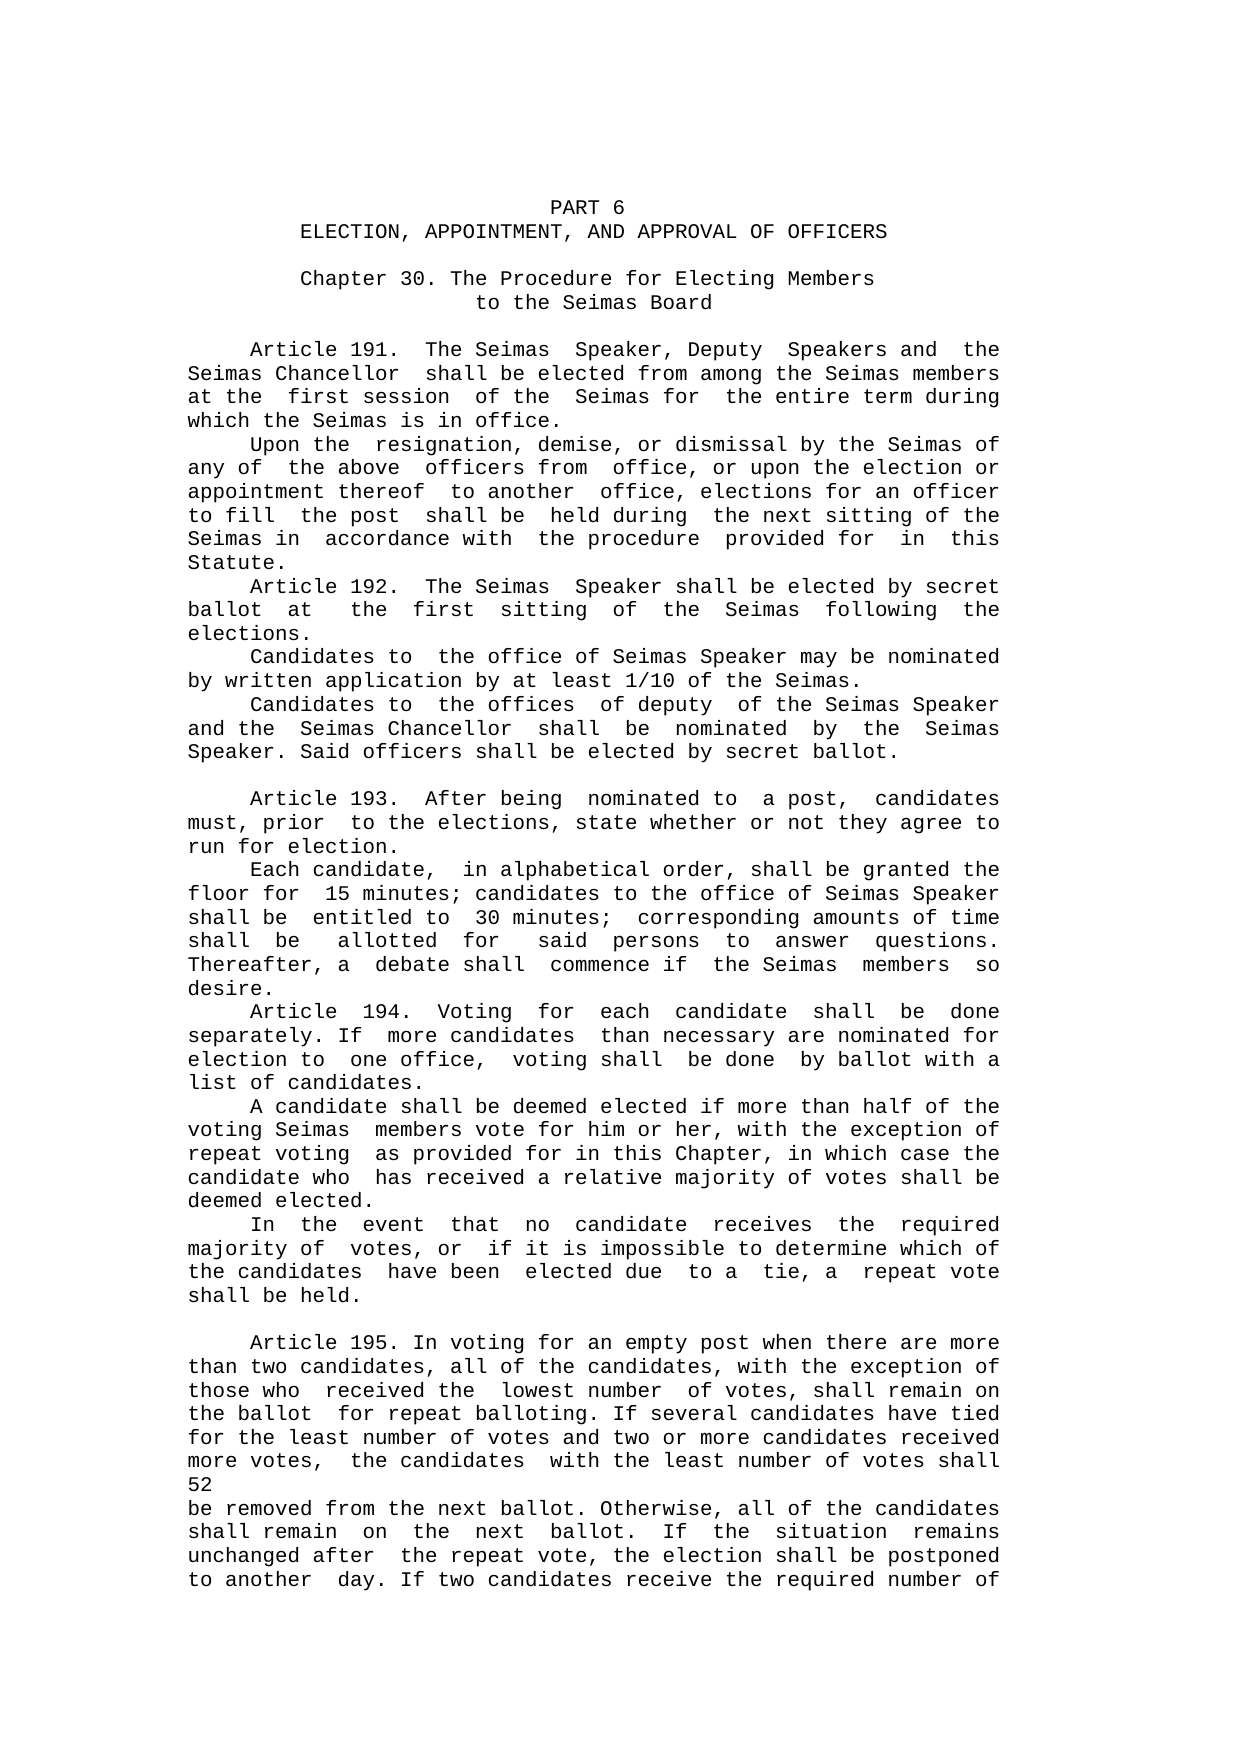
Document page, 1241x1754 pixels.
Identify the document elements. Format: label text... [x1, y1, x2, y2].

text the candidates have been elected due to a tie, a repeat vote [187, 1261, 1053, 1285]
text shall remain on the next ballot. If the situation remains [187, 1521, 1053, 1545]
text A candidate shall be deemed elected if more than half of the [187, 1096, 1053, 1119]
text shall be entitled to 30 minutes; corresponding amounts of time [187, 907, 1053, 930]
text Article 193. After being nominated to a post, candidates [187, 788, 1053, 812]
text than two candidates, all of the candidates, with the exception of [187, 1356, 1053, 1379]
text Chapter 30. The Procedure for Electing Members [187, 268, 1053, 292]
text any of the above officers from office, or upon the election or [187, 457, 1053, 481]
text shall be held. [187, 1285, 1053, 1309]
text separately. If more candidates than necessary are nominated for [187, 1025, 1053, 1048]
text desire. [187, 978, 1053, 1001]
text floor for 15 minutes; candidates to the office of Seimas Speaker [187, 883, 1053, 907]
text Article 192. The Seimas Speaker shall be elected by secret [187, 576, 1053, 599]
text deemed elected. [187, 1190, 1053, 1214]
text be removed from the next ballot. Otherwise, all of the candidates [187, 1498, 1053, 1521]
text Seimas Chancellor shall be elected from among the Seimas members [187, 363, 1053, 386]
text Article 194. Voting for each candidate shall be done [187, 1001, 1053, 1025]
text unchanged after the repeat vote, the election shall be postponed [187, 1545, 1053, 1569]
text run for election. [187, 836, 1053, 859]
text which the Seimas is in office. [187, 410, 1053, 434]
text to the Seimas Board [187, 292, 1053, 316]
text majority of votes, or if it is impossible to determine which of [187, 1238, 1053, 1261]
text Seimas in accordance with the procedure provided for in this [187, 528, 1053, 552]
text Thereafter, a debate shall commence if the Seimas members so [187, 954, 1053, 978]
text to another day. If two candidates receive the required number of [187, 1569, 1053, 1592]
text by written application by at least 1/10 of the Seimas. [187, 670, 1053, 694]
text PART 6 [187, 197, 1053, 221]
text candidate who has received a relative majority of votes shall be [187, 1167, 1053, 1190]
text Candidates to the offices of deputy of the Seimas Speaker [187, 694, 1053, 717]
text Candidates to the office of Seimas Speaker may be nominated [187, 647, 1053, 670]
text and the Seimas Chancellor shall be nominated by the Seimas [187, 717, 1053, 741]
text elections. [187, 623, 1053, 647]
text Upon the resignation, demise, or dismissal by the Seimas of [187, 434, 1053, 457]
text voting Seimas members vote for him or her, with the exception of [187, 1119, 1053, 1143]
text appointment thereof to another office, elections for an officer [187, 481, 1053, 505]
text Each candidate, in alphabetical order, shall be granted the [187, 859, 1053, 883]
text shall be allotted for said persons to answer questions. [187, 930, 1053, 954]
text ELECTION, APPOINTMENT, AND APPROVAL OF OFFICERS [187, 221, 1053, 244]
text repeat voting as provided for in this Chapter, in which case the [187, 1143, 1053, 1167]
text ballot at the first sitting of the Seimas following the [187, 599, 1053, 623]
text election to one office, voting shall be done by ballot with a [187, 1048, 1053, 1072]
text must, prior to the elections, state whether or not they agree to [187, 812, 1053, 836]
text the ballot for repeat balloting. If several candidates have tied [187, 1403, 1053, 1427]
text for the least number of votes and two or more candidates received [187, 1427, 1053, 1451]
text In the event that no candidate receives the required [187, 1214, 1053, 1238]
text Article 195. In voting for an empty post when there are more [187, 1332, 1053, 1356]
text Statute. [187, 552, 1053, 576]
text at the first session of the Seimas for the entire term during [187, 386, 1053, 410]
text more votes, the candidates with the least number of votes shall 52 [187, 1451, 1053, 1498]
text Article 191. The Seimas Speaker, Deputy Speakers and the [187, 339, 1053, 363]
text those who received the lowest number of votes, shall remain on [187, 1379, 1053, 1403]
text list of candidates. [187, 1072, 1053, 1096]
text to fill the post shall be held during the next sitting of the [187, 505, 1053, 528]
text Speaker. Said officers shall be elected by secret ballot. [187, 741, 1053, 765]
